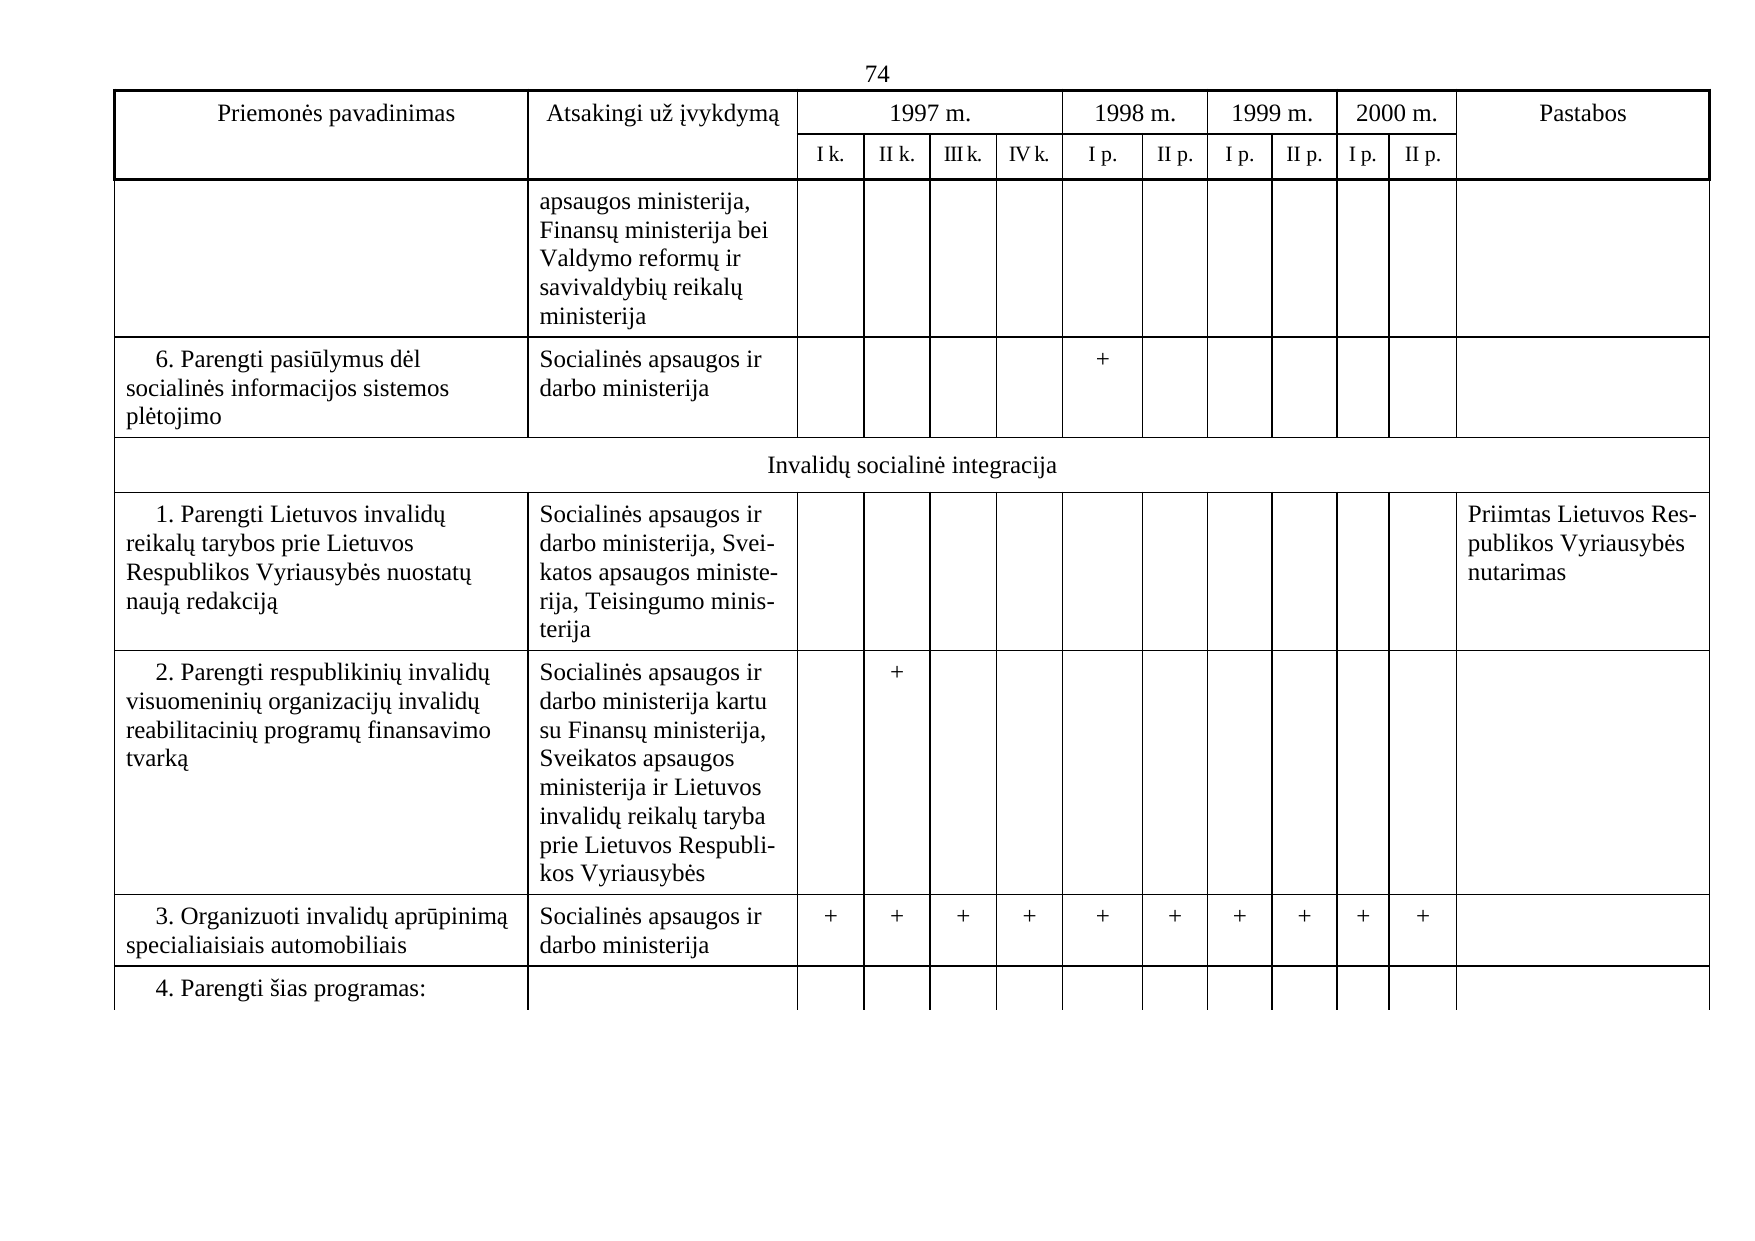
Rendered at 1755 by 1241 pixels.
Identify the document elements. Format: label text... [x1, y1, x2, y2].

table_header 1997 m. [798, 92, 1062, 133]
table_cell [865, 181, 929, 336]
table_cell + [1063, 895, 1142, 965]
table_cell Socialinės apsaugos ir darbo ministerija kartu su Finansų ministerija, Sveikatos apsaugos ministerija ir Lietuvos invalidų reikalų taryba prie Lietuvos Respubli-kos Vyriausybės [529, 651, 797, 893]
table_cell IV k. [997, 135, 1062, 178]
table_cell [1457, 133, 1708, 178]
table_cell [798, 493, 863, 649]
table_cell [1143, 967, 1207, 1010]
table_cell [1457, 895, 1709, 965]
table_cell I p. [1063, 135, 1142, 178]
table_cell + [1273, 895, 1336, 965]
table_cell 3. Organizuoti invalidų aprūpinimą specialiaisiais automobiliais [115, 895, 527, 965]
table_header 1998 m. [1063, 92, 1207, 133]
table_cell + [1143, 895, 1207, 965]
table_cell [1273, 338, 1336, 436]
table_cell + [1338, 895, 1388, 965]
table_cell 4. Parengti šias programas: [115, 967, 527, 1010]
table_cell II p. [1390, 135, 1456, 178]
table_cell [1457, 181, 1709, 336]
table_cell [997, 338, 1062, 436]
table_cell [997, 493, 1062, 649]
table_cell [1143, 181, 1207, 336]
table_cell [116, 133, 527, 178]
table_cell II k. [865, 135, 929, 178]
table_cell [1273, 493, 1336, 649]
table_cell [115, 181, 527, 336]
table_cell apsaugos ministerija, Finansų ministerija bei Valdymo reformų ir savivaldybių reikalų ministerija [529, 181, 797, 336]
table_cell III k. [931, 135, 996, 178]
table_cell I k. [798, 135, 863, 178]
table_cell [529, 133, 797, 178]
table_cell [1273, 181, 1336, 336]
table_cell [931, 651, 996, 893]
table_cell + [1063, 338, 1142, 436]
table_cell Priimtas Lietuvos Res-publikos Vyriausybės nutarimas [1457, 493, 1709, 649]
table_cell [931, 493, 996, 649]
table_cell [798, 181, 863, 336]
table_cell Socialinės apsaugos ir darbo ministerija, Svei-katos apsaugos ministe-rija, Teisingumo minis-terija [529, 493, 797, 649]
table_cell [1390, 967, 1456, 1010]
table_cell I p. [1338, 135, 1388, 178]
table_cell [1063, 493, 1142, 649]
table_cell [1208, 181, 1271, 336]
table_cell [1143, 493, 1207, 649]
table_cell [1390, 651, 1456, 893]
table_header Priemonės pavadinimas [116, 92, 527, 133]
table_cell 2. Parengti respublikinių invalidų visuomeninių organizacijų invalidų reabilitacinių programų finansavimo tvarką [115, 651, 527, 893]
table_cell [798, 651, 863, 893]
table_cell [997, 181, 1062, 336]
table_cell II p. [1273, 135, 1336, 178]
table_cell II p. [1143, 135, 1207, 178]
table_cell [865, 967, 929, 1010]
table_cell + [865, 895, 929, 965]
table_cell [798, 338, 863, 436]
table_cell [1208, 651, 1271, 893]
table_cell [1063, 967, 1142, 1010]
table_cell [865, 493, 929, 649]
table_cell [1338, 338, 1388, 436]
table_cell [1457, 651, 1709, 893]
table_cell + [1390, 895, 1456, 965]
table_cell [1338, 181, 1388, 336]
table_cell [1143, 651, 1207, 893]
table_cell [1208, 967, 1271, 1010]
table_cell [1273, 967, 1336, 1010]
table_cell + [798, 895, 863, 965]
table_header 2000 m. [1338, 92, 1456, 133]
table_cell 6. Parengti pasiūlymus dėl socialinės informacijos sistemos plėtojimo [115, 338, 527, 436]
table_cell [1208, 493, 1271, 649]
table_cell [931, 967, 996, 1010]
table_cell [1390, 338, 1456, 436]
table_cell [529, 967, 797, 1010]
table_cell [865, 338, 929, 436]
table_cell [1457, 338, 1709, 436]
table_cell Invalidų socialinė integracija [115, 438, 1709, 492]
table_cell [1338, 493, 1388, 649]
table_cell [1457, 967, 1709, 1010]
table_cell [1273, 651, 1336, 893]
table_header Pastabos [1457, 92, 1708, 133]
table_cell [1063, 651, 1142, 893]
table_cell [1390, 181, 1456, 336]
table_cell [931, 338, 996, 436]
table_cell Socialinės apsaugos ir darbo ministerija [529, 338, 797, 436]
table_cell [1143, 338, 1207, 436]
table_cell [1208, 338, 1271, 436]
table_cell [1390, 493, 1456, 649]
table_header 1999 m. [1208, 92, 1336, 133]
table_cell + [865, 651, 929, 893]
table_header Atsakingi už įvykdymą [529, 92, 797, 133]
table_cell [798, 967, 863, 1010]
table_cell [997, 651, 1062, 893]
table_cell [1063, 181, 1142, 336]
table_cell [997, 967, 1062, 1010]
table_cell + [1208, 895, 1271, 965]
table_cell [1338, 651, 1388, 893]
table_cell [1338, 967, 1388, 1010]
table_cell I p. [1208, 135, 1271, 178]
table_cell [931, 181, 996, 336]
table_cell + [931, 895, 996, 965]
table_cell 1. Parengti Lietuvos invalidų reikalų tarybos prie Lietuvos Respublikos Vyriausybės nuostatų naują redakciją [115, 493, 527, 649]
table_cell Socialinės apsaugos ir darbo ministerija [529, 895, 797, 965]
table_cell + [997, 895, 1062, 965]
